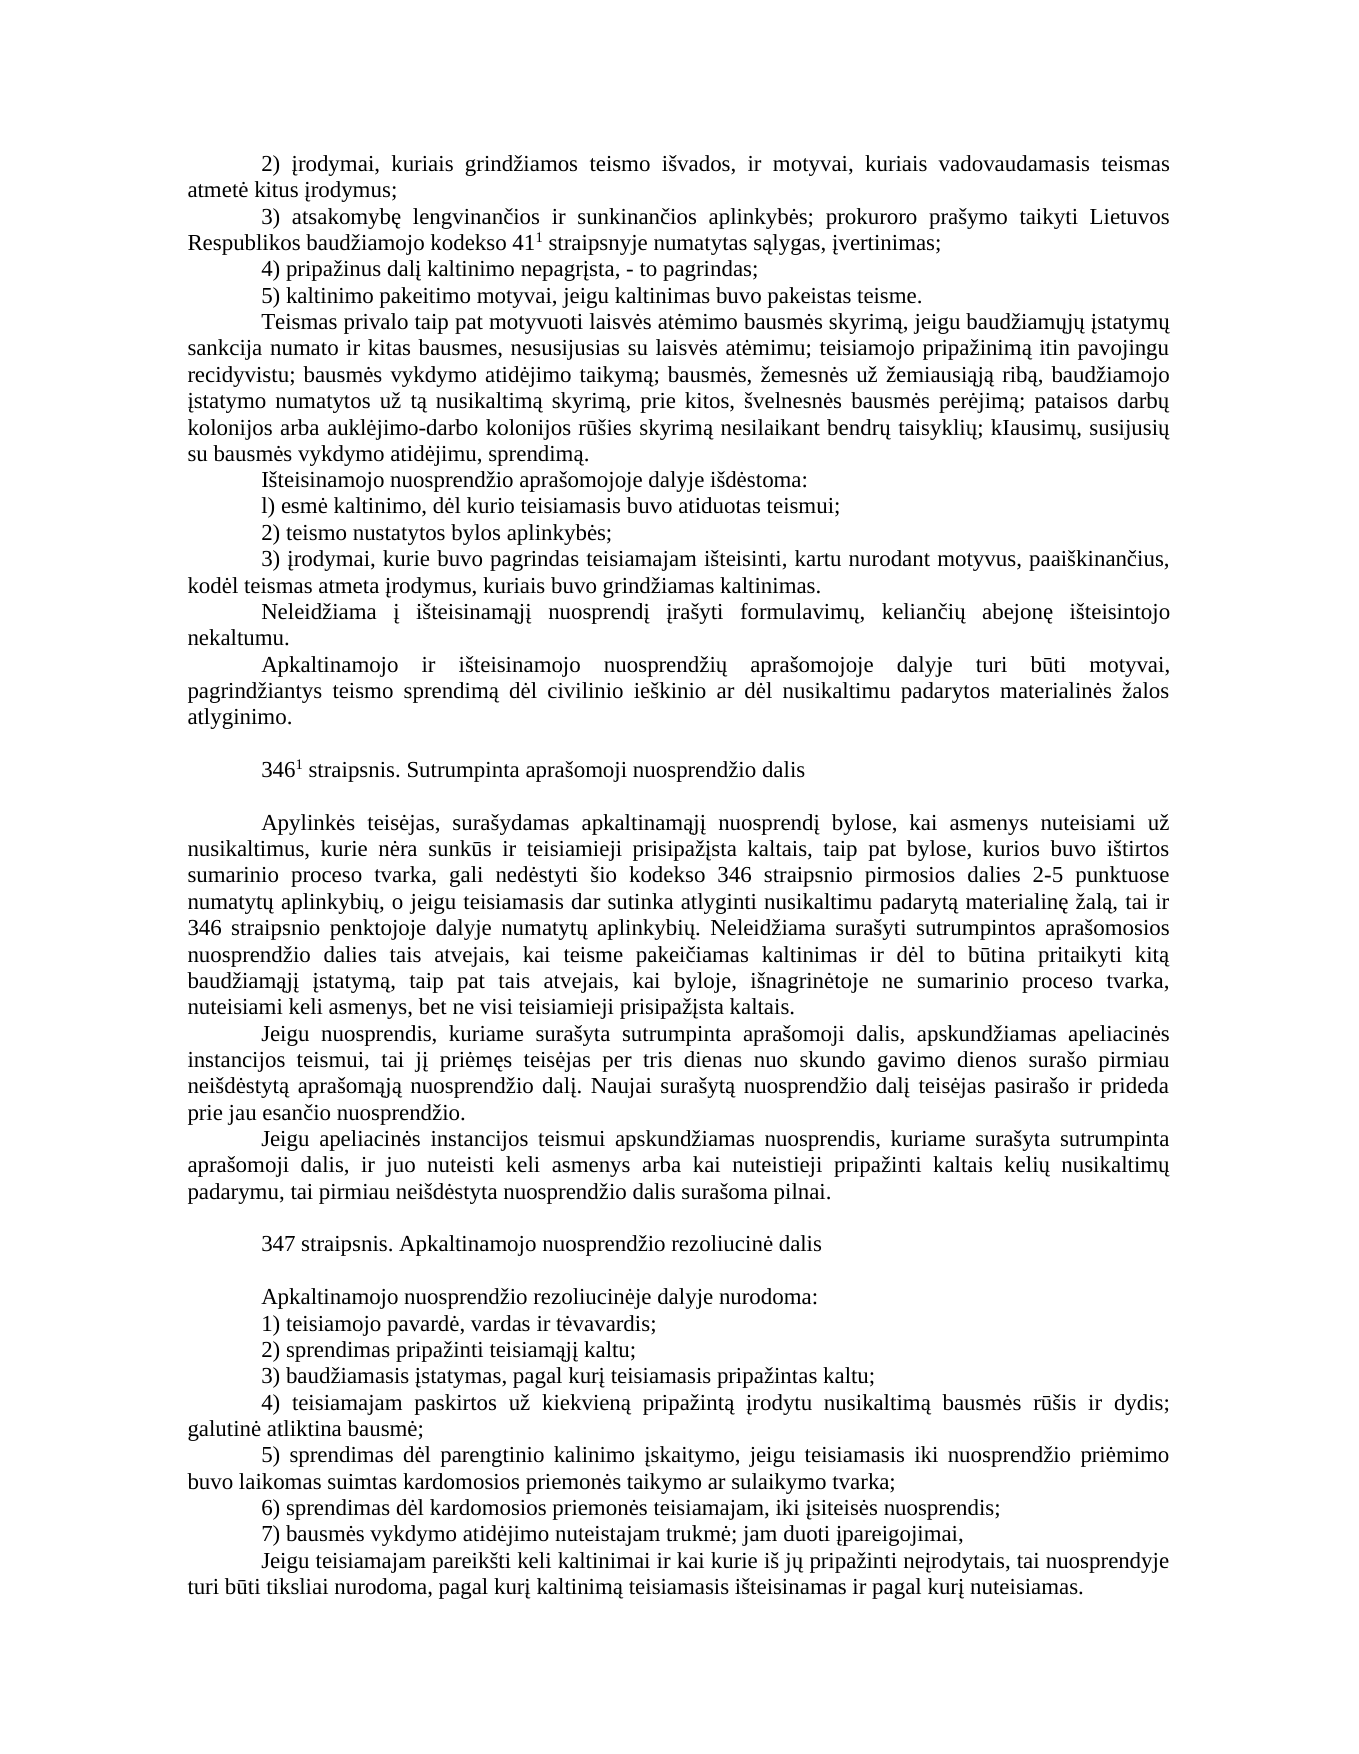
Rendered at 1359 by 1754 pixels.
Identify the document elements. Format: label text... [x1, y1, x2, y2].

text 5) kaltinimo pakeitimo motyvai, jeigu kaltinimas buvo pakeistas teisme. [187, 282, 1171, 308]
text 3) įrodymai, kurie buvo pagrindas teisiamajam išteisinti, kartu nurodant motyvus, paaiškinančius, kodėl teismas atmeta įrodymus, kuriais buvo grindžiamas kaltinimas. [187, 545, 1171, 598]
text Jeigu apeliacinės instancijos teismui apskundžiamas nuosprendis, kuriame surašyta sutrumpinta aprašomoji dalis, ir juo nuteisti keli asmenys arba kai nuteistieji pripažinti kaltais kelių nusikaltimų padarymu, tai pirmiau neišdėstyta nuosprendžio dalis surašoma pilnai. [187, 1125, 1171, 1204]
text 347 straipsnis. Apkaltinamojo nuosprendžio rezoliucinė dalis [187, 1231, 1171, 1257]
text 1) teisiamojo pavardė, vardas ir tėvavardis; [187, 1309, 1171, 1336]
text 3) atsakomybę lengvinančios ir sunkinančios aplinkybės; prokuroro prašymo taikyti Lietuvos Respublikos baudžiamojo kodekso 411 straipsnyje numatytas sąlygas, įvertinimas; [187, 203, 1171, 255]
text Apkaltinamojo nuosprendžio rezoliucinėje dalyje nurodoma: [187, 1283, 1171, 1309]
text Išteisinamojo nuosprendžio aprašomojoje dalyje išdėstoma: [187, 466, 1171, 493]
text Neleidžiama į išteisinamąjį nuosprendį įrašyti formulavimų, keliančių abejonę išteisintojo nekaltumu. [187, 598, 1171, 651]
text 7) bausmės vykdymo atidėjimo nuteistajam trukmė; jam duoti įpareigojimai, [187, 1520, 1171, 1547]
text 3461 straipsnis. Sutrumpinta aprašomoji nuosprendžio dalis [187, 756, 1171, 782]
text 3) baudžiamasis įstatymas, pagal kurį teisiamasis pripažintas kaltu; [187, 1362, 1171, 1389]
text 4) pripažinus dalį kaltinimo nepagrįsta, - to pagrindas; [187, 255, 1171, 282]
text 2) įrodymai, kuriais grindžiamos teismo išvados, ir motyvai, kuriais vadovaudamasis teismas atmetė kitus įrodymus; [187, 150, 1171, 203]
text Apylinkės teisėjas, surašydamas apkaltinamąjį nuosprendį bylose, kai asmenys nuteisiami už nusikaltimus, kurie nėra sunkūs ir teisiamieji prisipažįsta kaltais, taip pat bylose, kurios buvo ištirtos sumarinio proceso tvarka, gali nedėstyti šio kodekso 346 straipsnio pirmosios dalies 2-5 punktuose numatytų aplinkybių, o jeigu teisiamasis dar sutinka atlyginti nusikaltimu padarytą materialinę žalą, tai ir 346 straipsnio penktojoje dalyje numatytų aplinkybių. Neleidžiama surašyti sutrumpintos aprašomosios nuosprendžio dalies tais atvejais, kai teisme pakeičiamas kaltinimas ir dėl to būtina pritaikyti kitą baudžiamąjį įstatymą, taip pat tais atvejais, kai byloje, išnagrinėtoje ne sumarinio proceso tvarka, nuteisiami keli asmenys, bet ne visi teisiamieji prisipažįsta kaltais. [187, 809, 1171, 1020]
text Apkaltinamojo ir išteisinamojo nuosprendžių aprašomojoje dalyje turi būti motyvai, pagrindžiantys teismo sprendimą dėl civilinio ieškinio ar dėl nusikaltimu padarytos materialinės žalos atlyginimo. [187, 651, 1171, 730]
text Jeigu nuosprendis, kuriame surašyta sutrumpinta aprašomoji dalis, apskundžiamas apeliacinės instancijos teismui, tai jį priėmęs teisėjas per tris dienas nuo skundo gavimo dienos surašo pirmiau neišdėstytą aprašomąją nuosprendžio dalį. Naujai surašytą nuosprendžio dalį teisėjas pasirašo ir prideda prie jau esančio nuosprendžio. [187, 1020, 1171, 1125]
text 2) sprendimas pripažinti teisiamąjį kaltu; [187, 1336, 1171, 1362]
text Teismas privalo taip pat motyvuoti laisvės atėmimo bausmės skyrimą, jeigu baudžiamųjų įstatymų sankcija numato ir kitas bausmes, nesusijusias su laisvės atėmimu; teisiamojo pripažinimą itin pavojingu recidyvistu; bausmės vykdymo atidėjimo taikymą; bausmės, žemesnės už žemiausiąją ribą, baudžiamojo įstatymo numatytos už tą nusikaltimą skyrimą, prie kitos, švelnesnės bausmės perėjimą; pataisos darbų kolonijos arba auklėjimo-darbo kolonijos rūšies skyrimą nesilaikant bendrų taisyklių; kIausimų, susijusių su bausmės vykdymo atidėjimu, sprendimą. [187, 308, 1171, 466]
text 5) sprendimas dėl parengtinio kalinimo įskaitymo, jeigu teisiamasis iki nuosprendžio priėmimo buvo laikomas suimtas kardomosios priemonės taikymo ar sulaikymo tvarka; [187, 1441, 1171, 1494]
text 4) teisiamajam paskirtos už kiekvieną pripažintą įrodytu nusikaltimą bausmės rūšis ir dydis; galutinė atliktina bausmė; [187, 1389, 1171, 1441]
text Jeigu teisiamajam pareikšti keli kaltinimai ir kai kurie iš jų pripažinti neįrodytais, tai nuosprendyje turi būti tiksliai nurodoma, pagal kurį kaltinimą teisiamasis išteisinamas ir pagal kurį nuteisiamas. [187, 1547, 1171, 1599]
text l) esmė kaltinimo, dėl kurio teisiamasis buvo atiduotas teismui; [187, 493, 1171, 519]
text 6) sprendimas dėl kardomosios priemonės teisiamajam, iki įsiteisės nuosprendis; [187, 1494, 1171, 1520]
text 2) teismo nustatytos bylos aplinkybės; [187, 519, 1171, 545]
